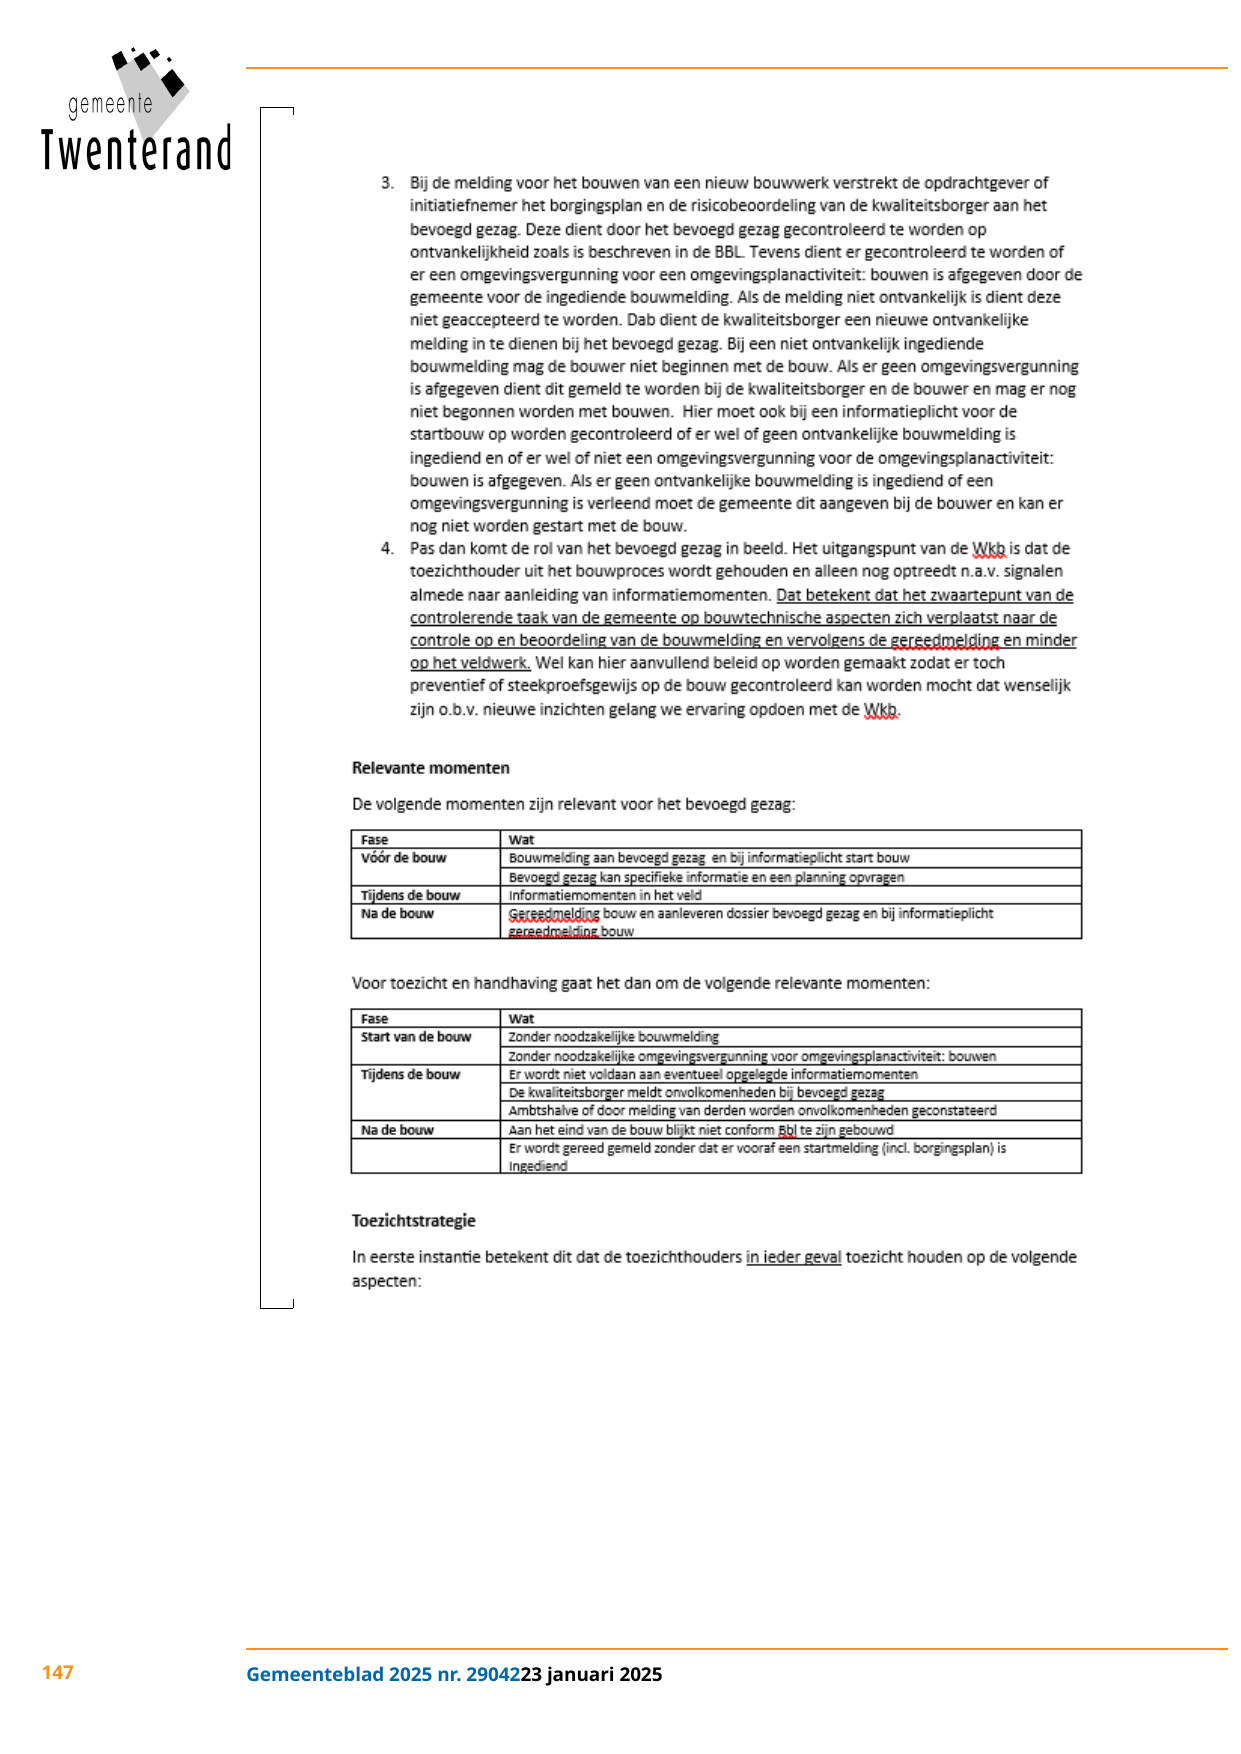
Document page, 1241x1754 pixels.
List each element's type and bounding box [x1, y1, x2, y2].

picture [41, 47, 231, 172]
picture [268, 115, 1155, 1299]
